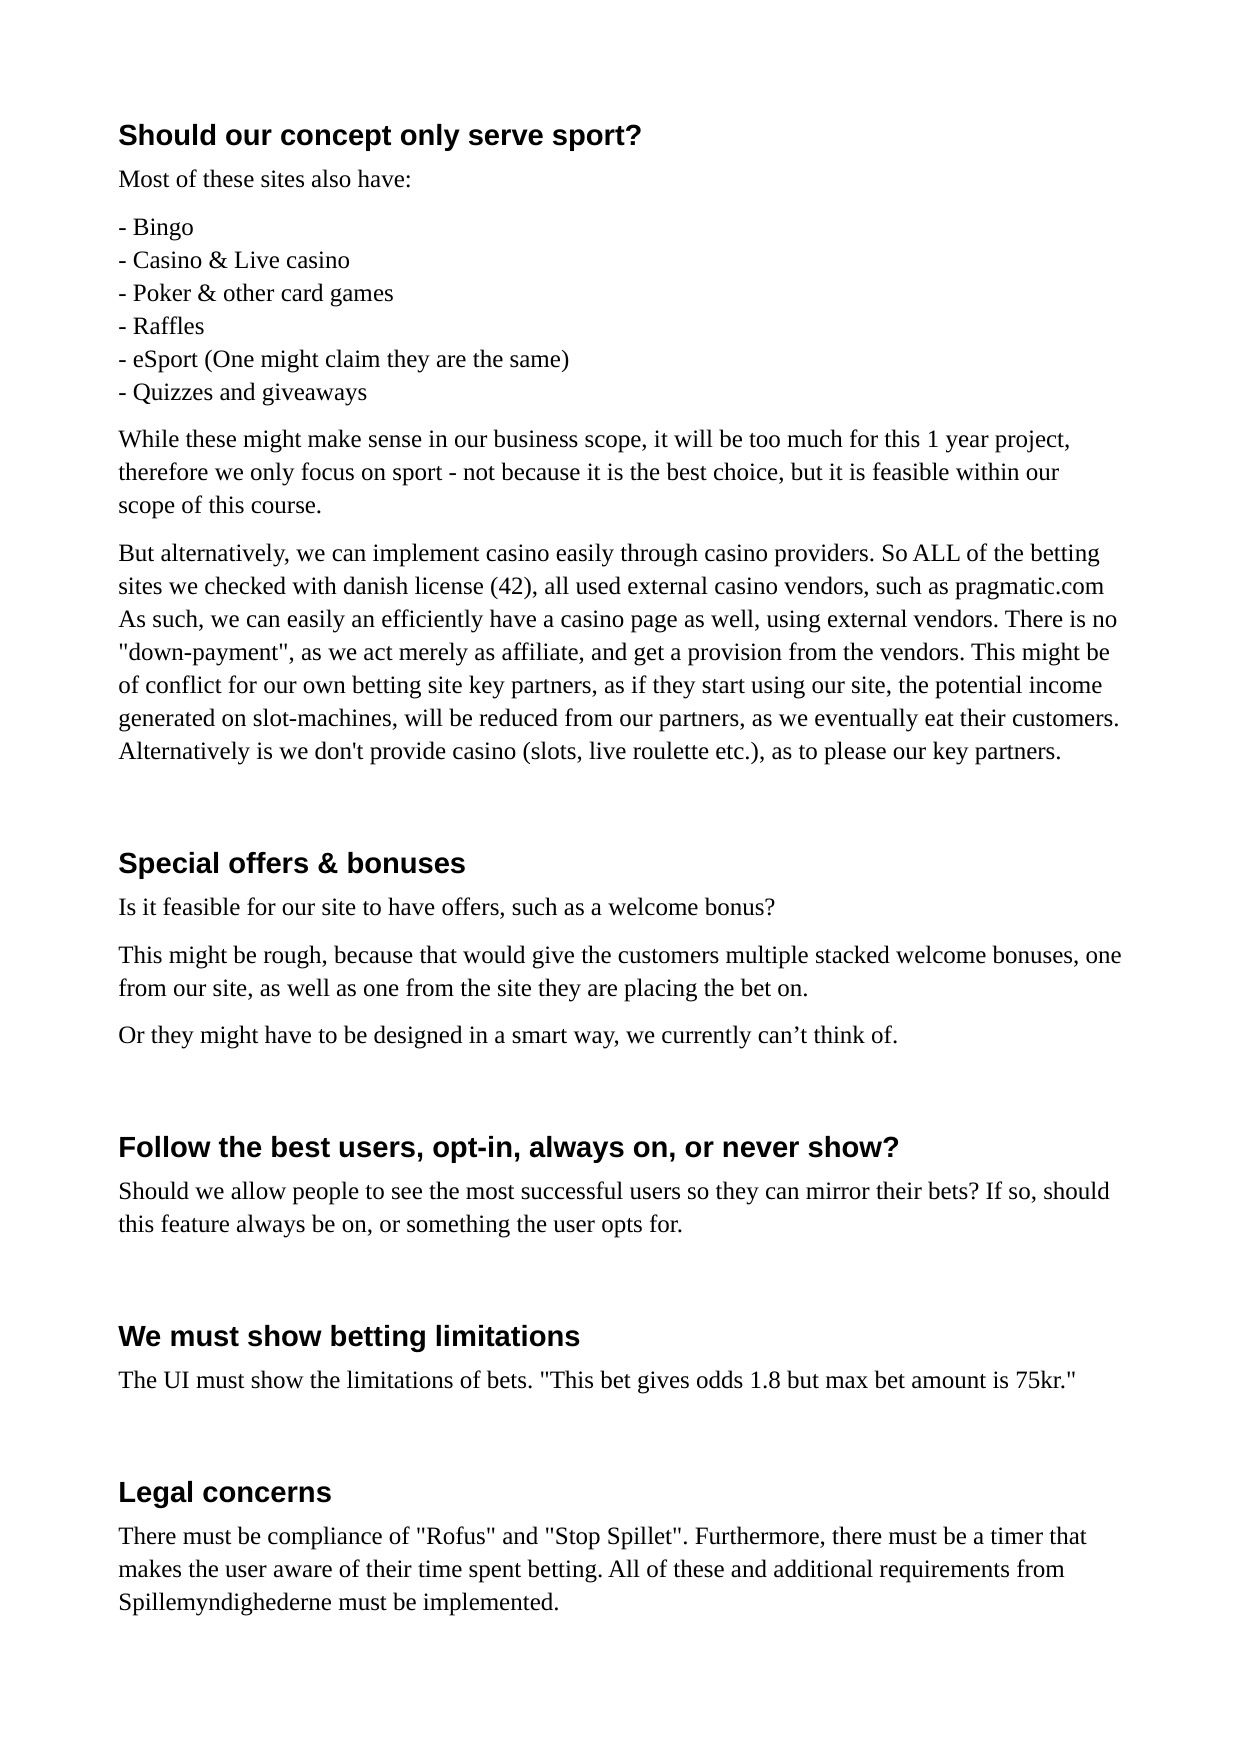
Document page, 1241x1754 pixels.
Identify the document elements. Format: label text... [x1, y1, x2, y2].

text Most of these sites also have: [118, 164, 1122, 193]
text There must be compliance of "Rofus" and "Stop Spillet". Furthermore, there must be a timer that makes the user aware of their time spent betting. All of these and additional requirements from Spillemyndighederne must be implemented. [118, 1521, 1122, 1616]
text But alternatively, we can implement casino easily through casino providers. So ALL of the betting sites we checked with danish license (42), all used external casino vendors, such as pragmatic.com As such, we can easily an efficiently have a casino page as well, using external vendors. There is no "down-payment", as we act merely as affiliate, and get a provision from the vendors. This might be of conflict for our own betting site key partners, as if they start using our site, the potential income generated on slot-machines, will be reduced from our partners, as we eventually eat their customers. Alternatively is we don't provide casino (slots, live roulette etc.), as to please our key partners. [118, 538, 1122, 765]
text Should we allow people to see the most successful users so they can mirror their bets? If so, should this feature always be on, or something the user opts for. [118, 1176, 1122, 1238]
text Or they might have to be designed in a smart way, we currently can’t think of. [118, 1020, 1122, 1049]
subtitle Should our concept only serve sport? [118, 118, 1122, 152]
text - Bingo - Casino & Live casino - Poker & other card games - Raffles - eSport (One might claim they are the same) - Quizzes and giveaways [118, 212, 1122, 406]
subtitle Special offers & bonuses [118, 846, 1122, 879]
text This might be rough, because that would give the customers multiple stacked welcome bonuses, one from our site, as well as one from the site they are placing the bet on. [118, 940, 1122, 1001]
subtitle Follow the best users, opt-in, always on, or never show? [118, 1130, 1122, 1164]
subtitle Legal concerns [118, 1475, 1122, 1508]
text While these might make sense in our business scope, it will be too much for this 1 year project, therefore we only focus on sport - not because it is the best choice, but it is feasible within our scope of this course. [118, 424, 1122, 519]
text The UI must show the limitations of bets. "This bet gives odds 1.8 but max bet amount is 75kr." [118, 1365, 1122, 1394]
subtitle We must show betting limitations [118, 1319, 1122, 1352]
text Is it feasible for our site to have offers, such as a welcome bonus? [118, 892, 1122, 921]
